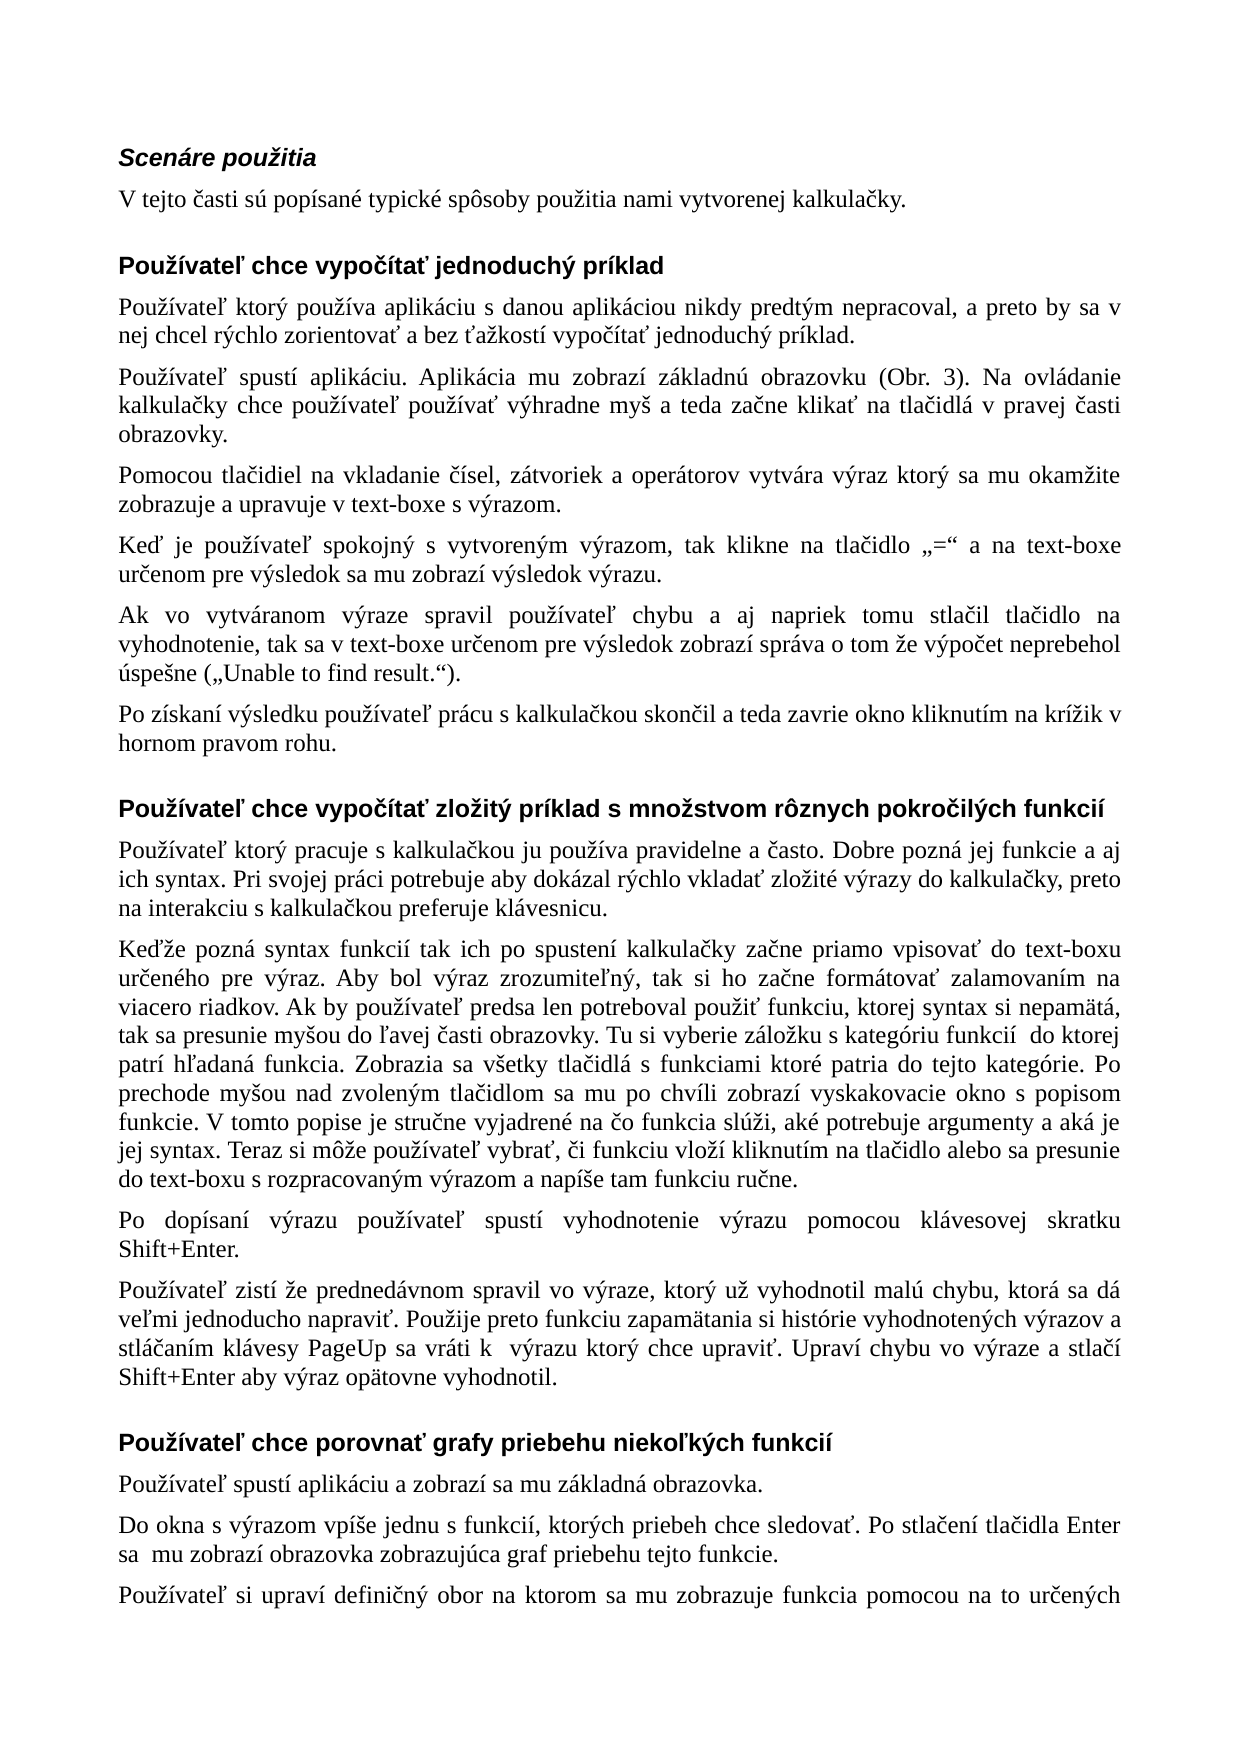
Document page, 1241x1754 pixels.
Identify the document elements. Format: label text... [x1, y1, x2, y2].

text Používateľ spustí aplikáciu. Aplikácia mu zobrazí základnú obrazovku (Obr. 3). Na ovládanie kalkulačky chce používateľ používať výhradne myš a teda začne klikať na tlačidlá v pravej časti obrazovky. [118, 362, 1122, 448]
text Keď je používateľ spokojný s vytvoreným výrazom, tak klikne na tlačidlo „=“ a na text-boxe určenom pre výsledok sa mu zobrazí výsledok výrazu. [118, 531, 1122, 588]
text Po dopísaní výrazu používateľ spustí vyhodnotenie výrazu pomocou klávesovej skratku Shift+Enter. [118, 1206, 1122, 1263]
text Keďže pozná syntax funkcií tak ich po spustení kalkulačky začne priamo vpisovať do text-boxu určeného pre výraz. Aby bol výraz zrozumiteľný, tak si ho začne formátovať zalamovaním na viacero riadkov. Ak by používateľ predsa len potreboval použiť funkciu, ktorej syntax si nepamätá, tak sa presunie myšou do ľavej časti obrazovky. Tu si vyberie záložku s kategóriu funkcií do ktorej patrí hľadaná funkcia. Zobrazia sa všetky tlačidlá s funkciami ktoré patria do tejto kategórie. Po prechode myšou nad zvoleným tlačidlom sa mu po chvíli zobrazí vyskakovacie okno s popisom funkcie. V tomto popise je stručne vyjadrené na čo funkcia slúži, aké potrebuje argumenty a aká je jej syntax. Teraz si môže používateľ vybrať, či funkciu vloží kliknutím na tlačidlo alebo sa presunie do text-boxu s rozpracovaným výrazom a napíše tam funkciu ručne. [118, 934, 1122, 1193]
text Používateľ zistí že prednedávnom spravil vo výraze, ktorý už vyhodnotil malú chybu, ktorá sa dá veľmi jednoducho napraviť. Použije preto funkciu zapamätania si histórie vyhodnotených výrazov a stláčaním klávesy PageUp sa vráti k výrazu ktorý chce upraviť. Upraví chybu vo výraze a stlačí Shift+Enter aby výraz opätovne vyhodnotil. [118, 1276, 1122, 1391]
text Používateľ si upraví definičný obor na ktorom sa mu zobrazuje funkcia pomocou na to určených [118, 1581, 1122, 1609]
text V tejto časti sú popísané typické spôsoby použitia nami vytvorenej kalkulačky. [118, 184, 1122, 213]
text Používateľ ktorý používa aplikáciu s danou aplikáciou nikdy predtým nepracoval, a preto by sa v nej chcel rýchlo zorientovať a bez ťažkostí vypočítať jednoduchý príklad. [118, 292, 1122, 349]
text Používateľ ktorý pracuje s kalkulačkou ju používa pravidelne a často. Dobre pozná jej funkcie a aj ich syntax. Pri svojej práci potrebuje aby dokázal rýchlo vkladať zložité výrazy do kalkulačky, preto na interakciu s kalkulačkou preferuje klávesnicu. [118, 836, 1122, 922]
text Do okna s výrazom vpíše jednu s funkcií, ktorých priebeh chce sledovať. Po stlačení tlačidla Enter sa mu zobrazí obrazovka zobrazujúca graf priebehu tejto funkcie. [118, 1511, 1122, 1568]
subtitle Používateľ chce porovnať grafy priebehu niekoľkých funkcií [118, 1428, 1122, 1457]
subtitle Používateľ chce vypočítať zložitý príklad s množstvom rôznych pokročilých funkcií [118, 794, 1122, 823]
text Používateľ spustí aplikáciu a zobrazí sa mu základná obrazovka. [118, 1469, 1122, 1498]
subtitle Používateľ chce vypočítať jednoduchý príklad [118, 251, 1122, 279]
text Pomocou tlačidiel na vkladanie čísel, zátvoriek a operátorov vytvára výraz ktorý sa mu okamžite zobrazuje a upravuje v text-boxe s výrazom. [118, 461, 1122, 518]
subtitle Scenáre použitia [118, 143, 1122, 172]
text Po získaní výsledku používateľ prácu s kalkulačkou skončil a teda zavrie okno kliknutím na krížik v hornom pravom rohu. [118, 699, 1122, 757]
text Ak vo vytváranom výraze spravil používateľ chybu a aj napriek tomu stlačil tlačidlo na vyhodnotenie, tak sa v text-boxe určenom pre výsledok zobrazí správa o tom že výpočet neprebehol úspešne („Unable to find result.“). [118, 601, 1122, 687]
